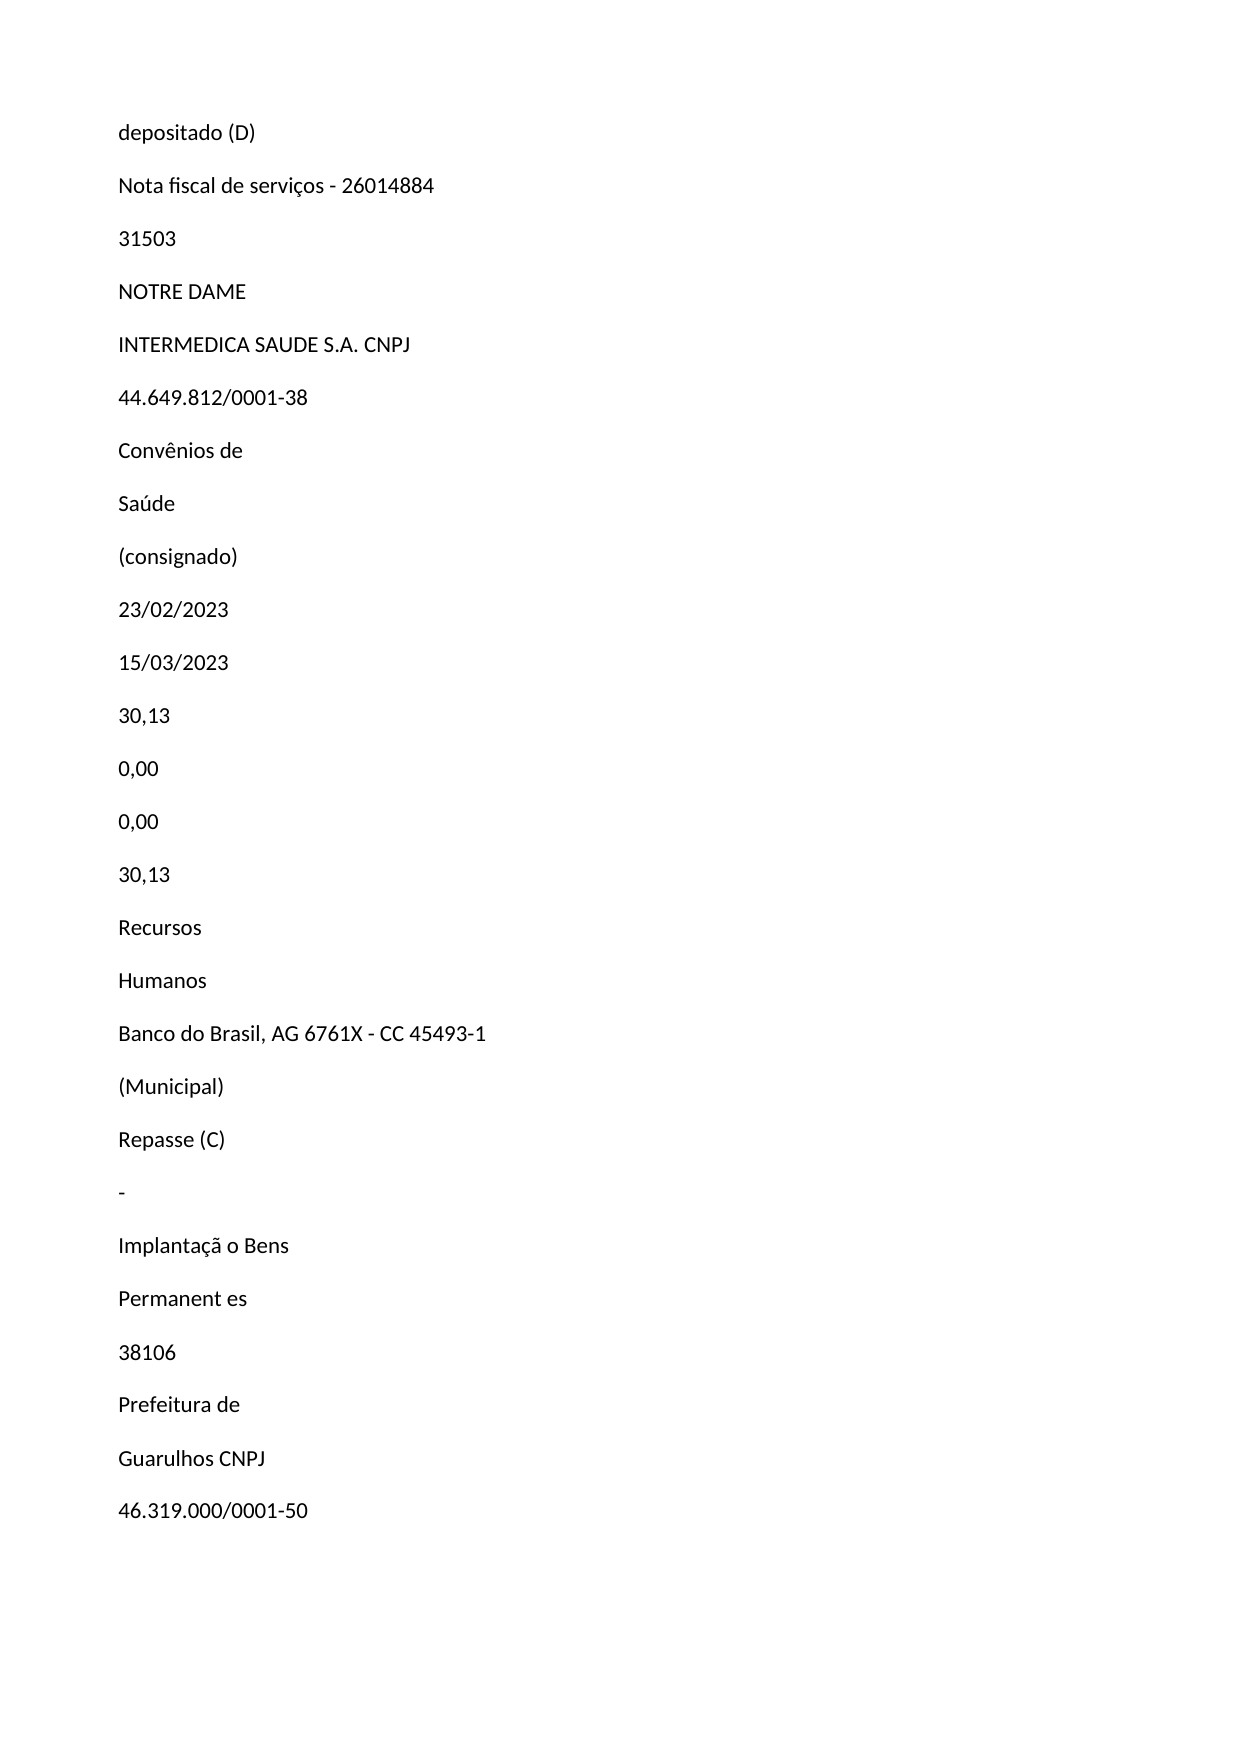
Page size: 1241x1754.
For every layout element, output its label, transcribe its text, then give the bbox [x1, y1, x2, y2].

text 0,00 [118, 807, 1122, 835]
text Convênios de [118, 436, 1122, 464]
text Banco do Brasil, AG 6761X - CC 45493-1 [118, 1019, 1122, 1047]
text 31503 [118, 224, 1122, 252]
text (consignado) [118, 542, 1122, 570]
text 46.319.000/0001-50 [118, 1497, 1122, 1525]
text Nota fiscal de serviços - 26014884 [118, 171, 1122, 199]
text Prefeitura de [118, 1391, 1122, 1419]
text 23/02/2023 [118, 595, 1122, 623]
text Repasse (C) [118, 1126, 1122, 1153]
text Saúde [118, 489, 1122, 517]
text 15/03/2023 [118, 648, 1122, 676]
text 0,00 [118, 754, 1122, 782]
text (Municipal) [118, 1072, 1122, 1101]
text depositado (D) [118, 118, 1122, 146]
text 38106 [118, 1338, 1122, 1366]
text 30,13 [118, 860, 1122, 888]
text Recursos [118, 913, 1122, 941]
text - [118, 1178, 1122, 1207]
text Humanos [118, 966, 1122, 994]
text Implantaçã o Bens [118, 1232, 1122, 1259]
text 44.649.812/0001-38 [118, 383, 1122, 411]
text Permanent es [118, 1284, 1122, 1313]
text INTERMEDICA SAUDE S.A. CNPJ [118, 330, 1122, 358]
text NOTRE DAME [118, 277, 1122, 305]
text 30,13 [118, 701, 1122, 729]
text Guarulhos CNPJ [118, 1444, 1122, 1472]
